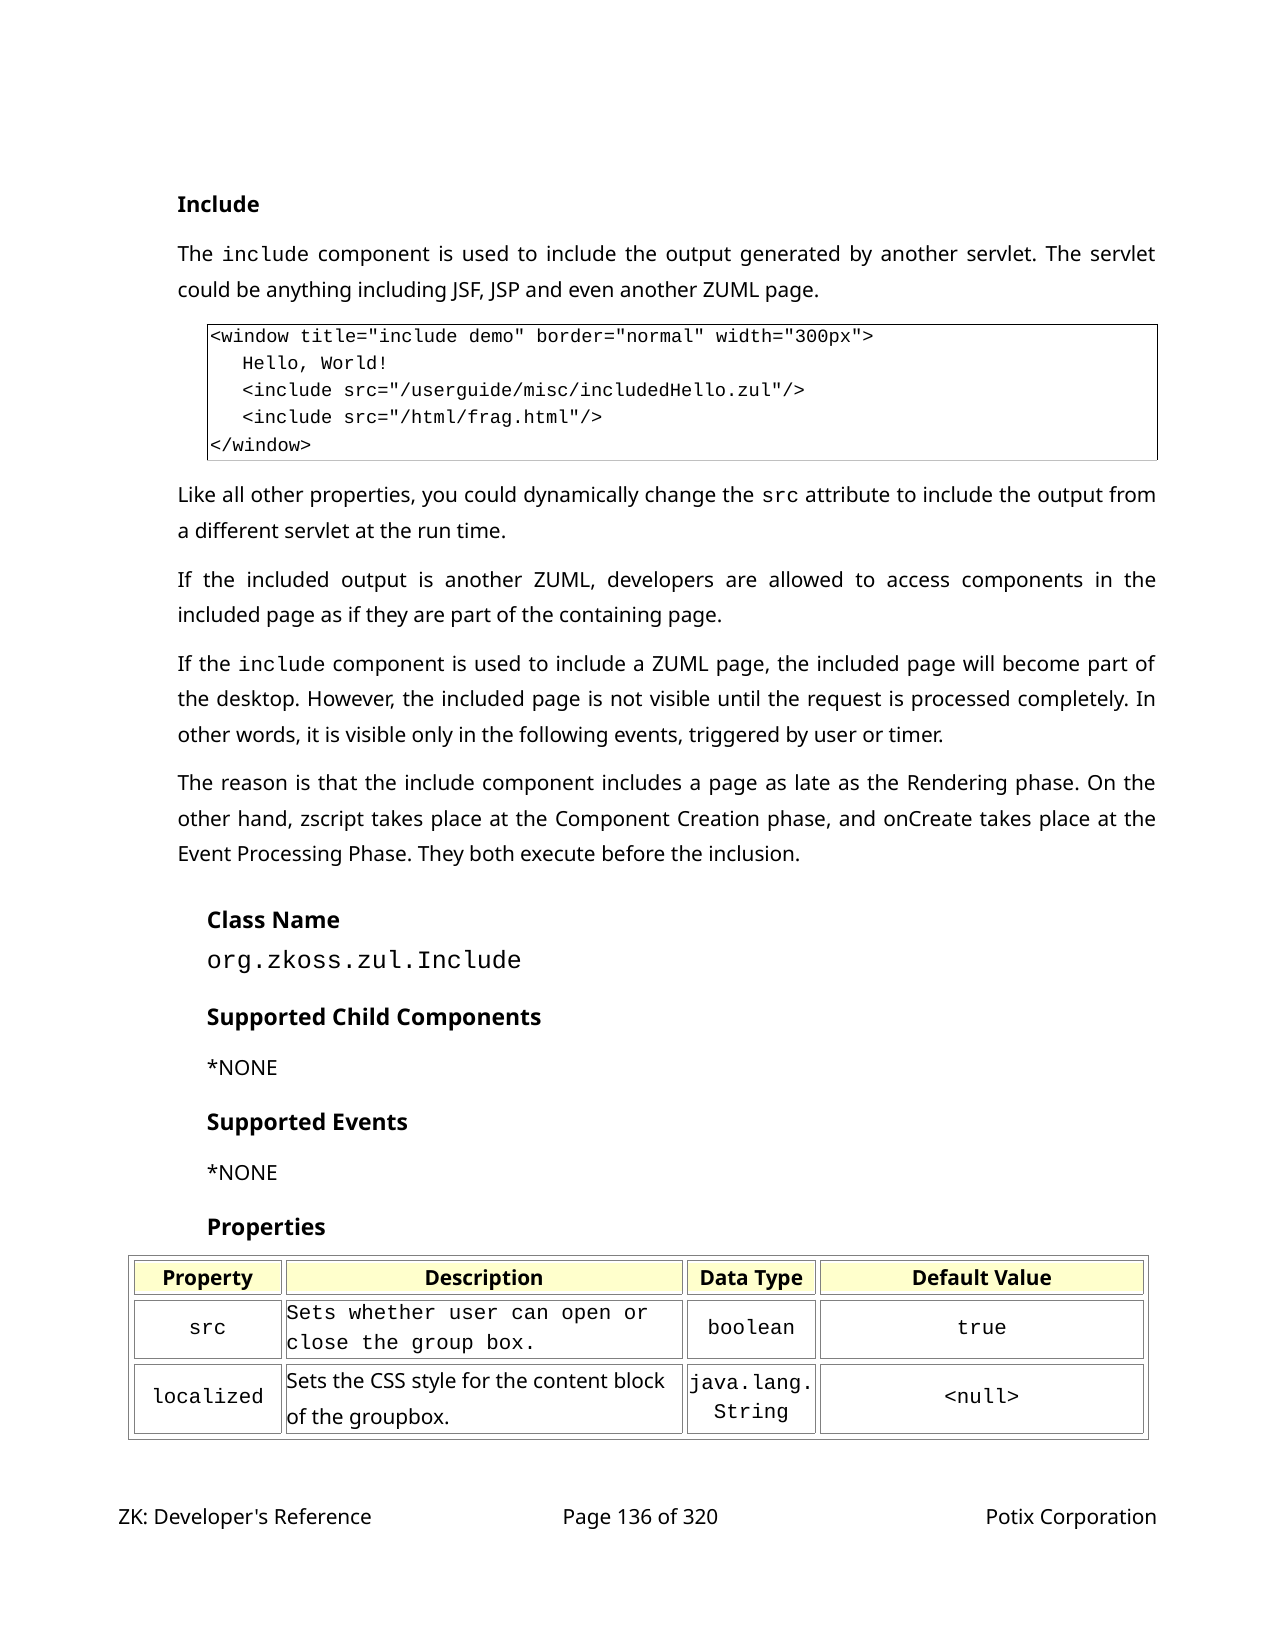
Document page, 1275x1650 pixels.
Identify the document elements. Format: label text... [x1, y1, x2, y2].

table_cell localized [131, 1358, 283, 1433]
subtitle Properties [207, 1211, 1157, 1242]
text If the include component is used to include a ZUML page, the included page will become part of the desktop. However, the included page is not visible until the request is processed completely. In other words, it is visible only in the following events, triggered by user or timer. [177, 649, 1157, 748]
text <include src="/userguide/misc/includedHello.zul"/> [208, 378, 1157, 402]
table_cell src [131, 1294, 283, 1358]
text *NONE [207, 1158, 1157, 1186]
table_cell <null> [818, 1358, 1146, 1433]
text *NONE [207, 1053, 1157, 1081]
text Hello, World! [208, 351, 1157, 375]
subtitle Supported Child Components [207, 1001, 1157, 1032]
table_header Property [131, 1256, 283, 1294]
text <include src="/html/frag.html"/> [208, 405, 1157, 430]
text <window title="include demo" border="normal" width="300px"> [208, 325, 1157, 348]
table_header Default Value [818, 1256, 1146, 1294]
table_header Description [283, 1256, 685, 1294]
table_cell boolean [685, 1294, 817, 1358]
text If the included output is another ZUML, developers are allowed to access components in the included page as if they are part of the containing page. [177, 565, 1157, 628]
table_cell true [818, 1294, 1146, 1358]
subtitle Class Name [207, 904, 1157, 935]
subtitle Include [177, 189, 1157, 219]
table_cell Sets whether user can open or close the group box. [283, 1294, 685, 1358]
table_cell java.lang.String [685, 1358, 817, 1433]
text The reason is that the include component includes a page as late as the Rendering phase. On the other hand, zscript takes place at the Component Creation phase, and onCreate takes place at the Event Processing Phase. They both execute before the inclusion. [177, 768, 1157, 867]
text Like all other properties, you could dynamically change the src attribute to include the output from a different servlet at the run time. [177, 481, 1157, 544]
text org.zkoss.zul.Include [207, 947, 1157, 976]
text </window> [208, 433, 1157, 460]
text The include component is used to include the output generated by another servlet. The servlet could be anything including JSF, JSP and even another ZUML page. [177, 239, 1157, 303]
table_header Data Type [685, 1256, 817, 1294]
subtitle Supported Events [207, 1106, 1157, 1137]
table_cell Sets the CSS style for the content block of the groupbox. [283, 1358, 685, 1433]
